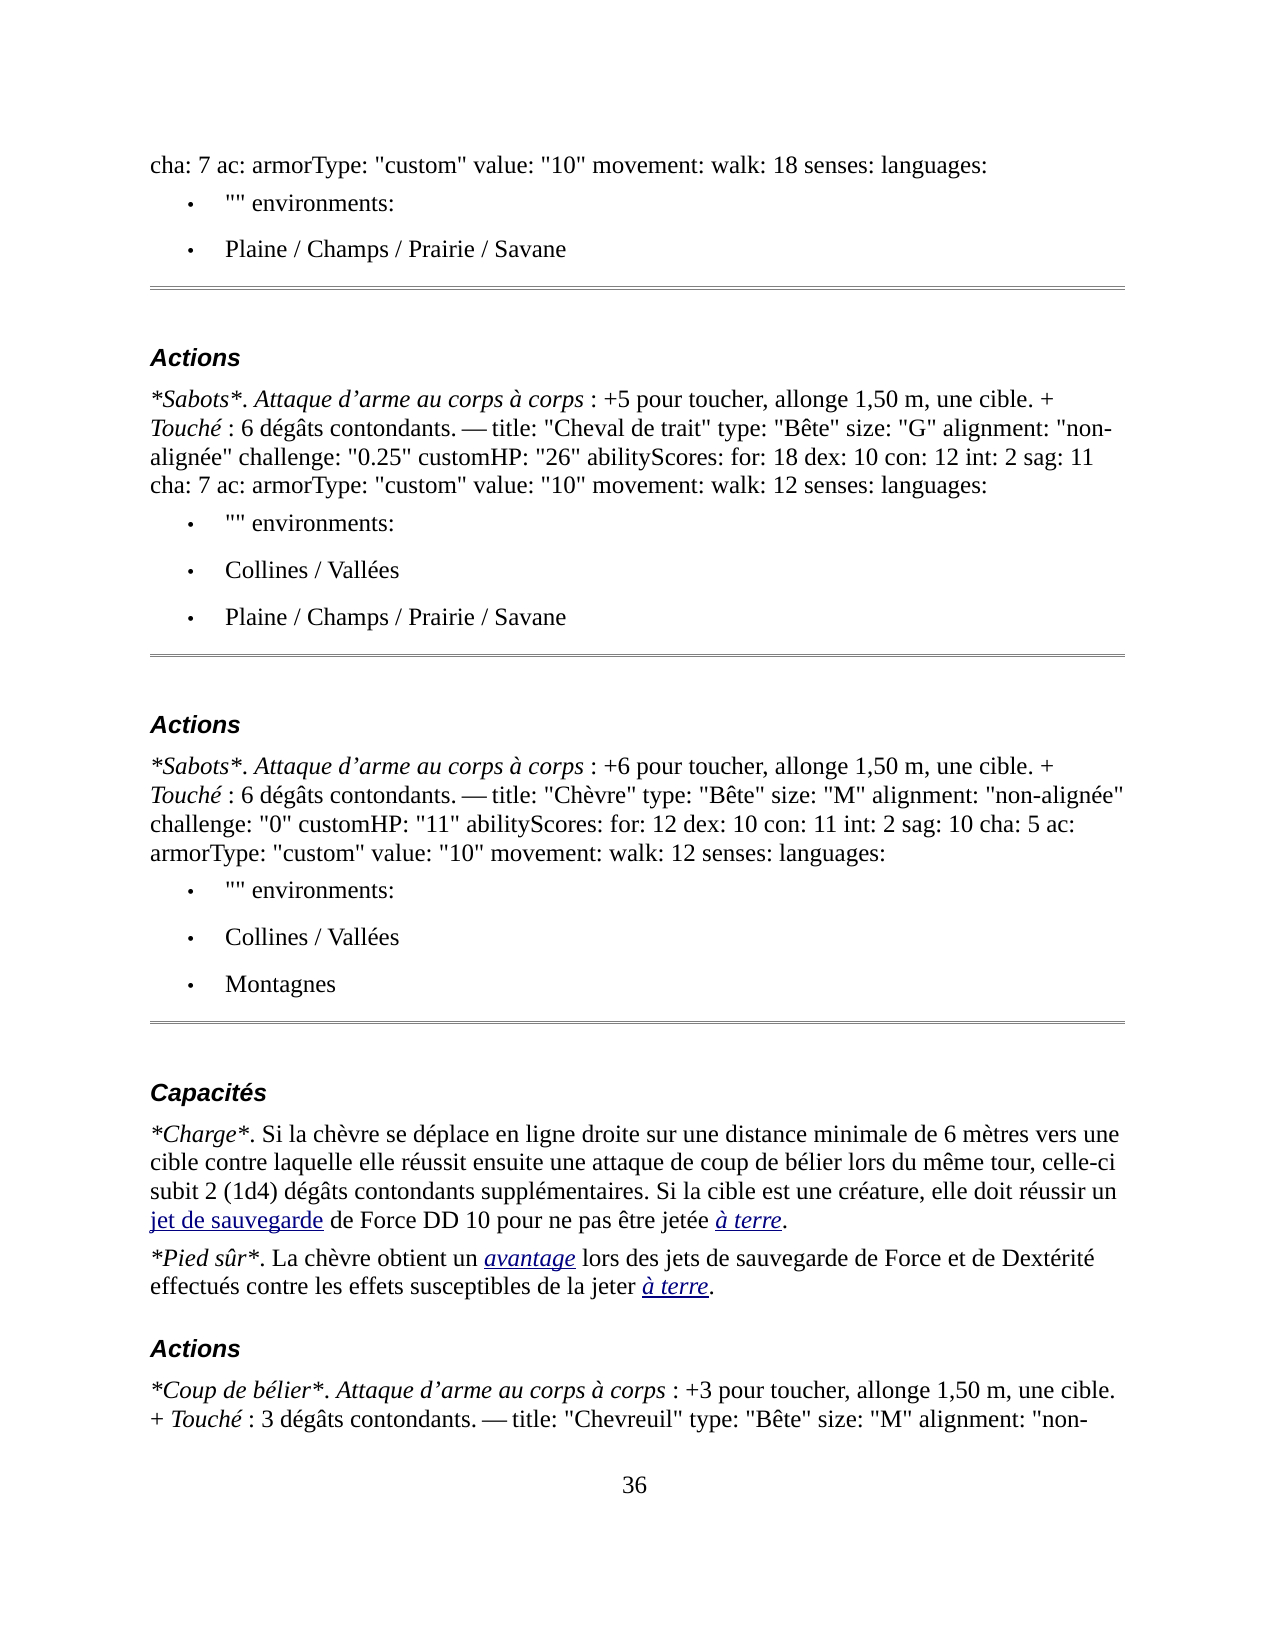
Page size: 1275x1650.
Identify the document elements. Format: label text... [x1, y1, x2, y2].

subtitle Actions [150, 343, 1125, 372]
list "" environments: [187, 875, 1125, 904]
list Plaine / Champs / Prairie / Savane [187, 234, 1125, 263]
list Collines / Vallées [187, 922, 1125, 951]
list "" environments: [187, 508, 1125, 537]
subtitle Capacités [150, 1078, 1125, 1106]
text *Pied sûr*. La chèvre obtient un avantage lors des jets de sauvegarde de Force et de Dextérité effectués contre les effets susceptibles de la jeter à terre. [150, 1243, 1125, 1300]
list Montagnes [187, 969, 1125, 997]
subtitle Actions [150, 710, 1125, 739]
subtitle Actions [150, 1334, 1125, 1363]
text *Sabots*. Attaque d’arme au corps à corps : +5 pour toucher, allonge 1,50 m, une cible. + Touché : 6 dégâts contondants. — title: "Cheval de trait" type: "Bête" size: "G" alignment: "non-alignée" challenge: "0.25" customHP: "26" abilityScores: for: 18 dex: 10 con: 12 int: 2 sag: 11 cha: 7 ac: armorType: "custom" value: "10" movement: walk: 12 senses: languages: [150, 384, 1125, 499]
text *Coup de bélier*. Attaque d’arme au corps à corps : +3 pour toucher, allonge 1,50 m, une cible. + Touché : 3 dégâts contondants. — title: "Chevreuil" type: "Bête" size: "M" alignment: "non- [150, 1375, 1125, 1433]
text *Sabots*. Attaque d’arme au corps à corps : +6 pour toucher, allonge 1,50 m, une cible. + Touché : 6 dégâts contondants. — title: "Chèvre" type: "Bête" size: "M" alignment: "non-alignée" challenge: "0" customHP: "11" abilityScores: for: 12 dex: 10 con: 11 int: 2 sag: 10 cha: 5 ac: armorType: "custom" value: "10" movement: walk: 12 senses: languages: [150, 751, 1125, 866]
list Collines / Vallées [187, 555, 1125, 584]
text cha: 7 ac: armorType: "custom" value: "10" movement: walk: 18 senses: languages: [150, 150, 1125, 179]
list Plaine / Champs / Prairie / Savane [187, 602, 1125, 630]
text *Charge*. Si la chèvre se déplace en ligne droite sur une distance minimale de 6 mètres vers une cible contre laquelle elle réussit ensuite une attaque de coup de bélier lors du même tour, celle-ci subit 2 (1d4) dégâts contondants supplémentaires. Si la cible est une créature, elle doit réussir un jet de sauvegarde de Force DD 10 pour ne pas être jetée à terre. [150, 1119, 1125, 1234]
list "" environments: [187, 188, 1125, 216]
